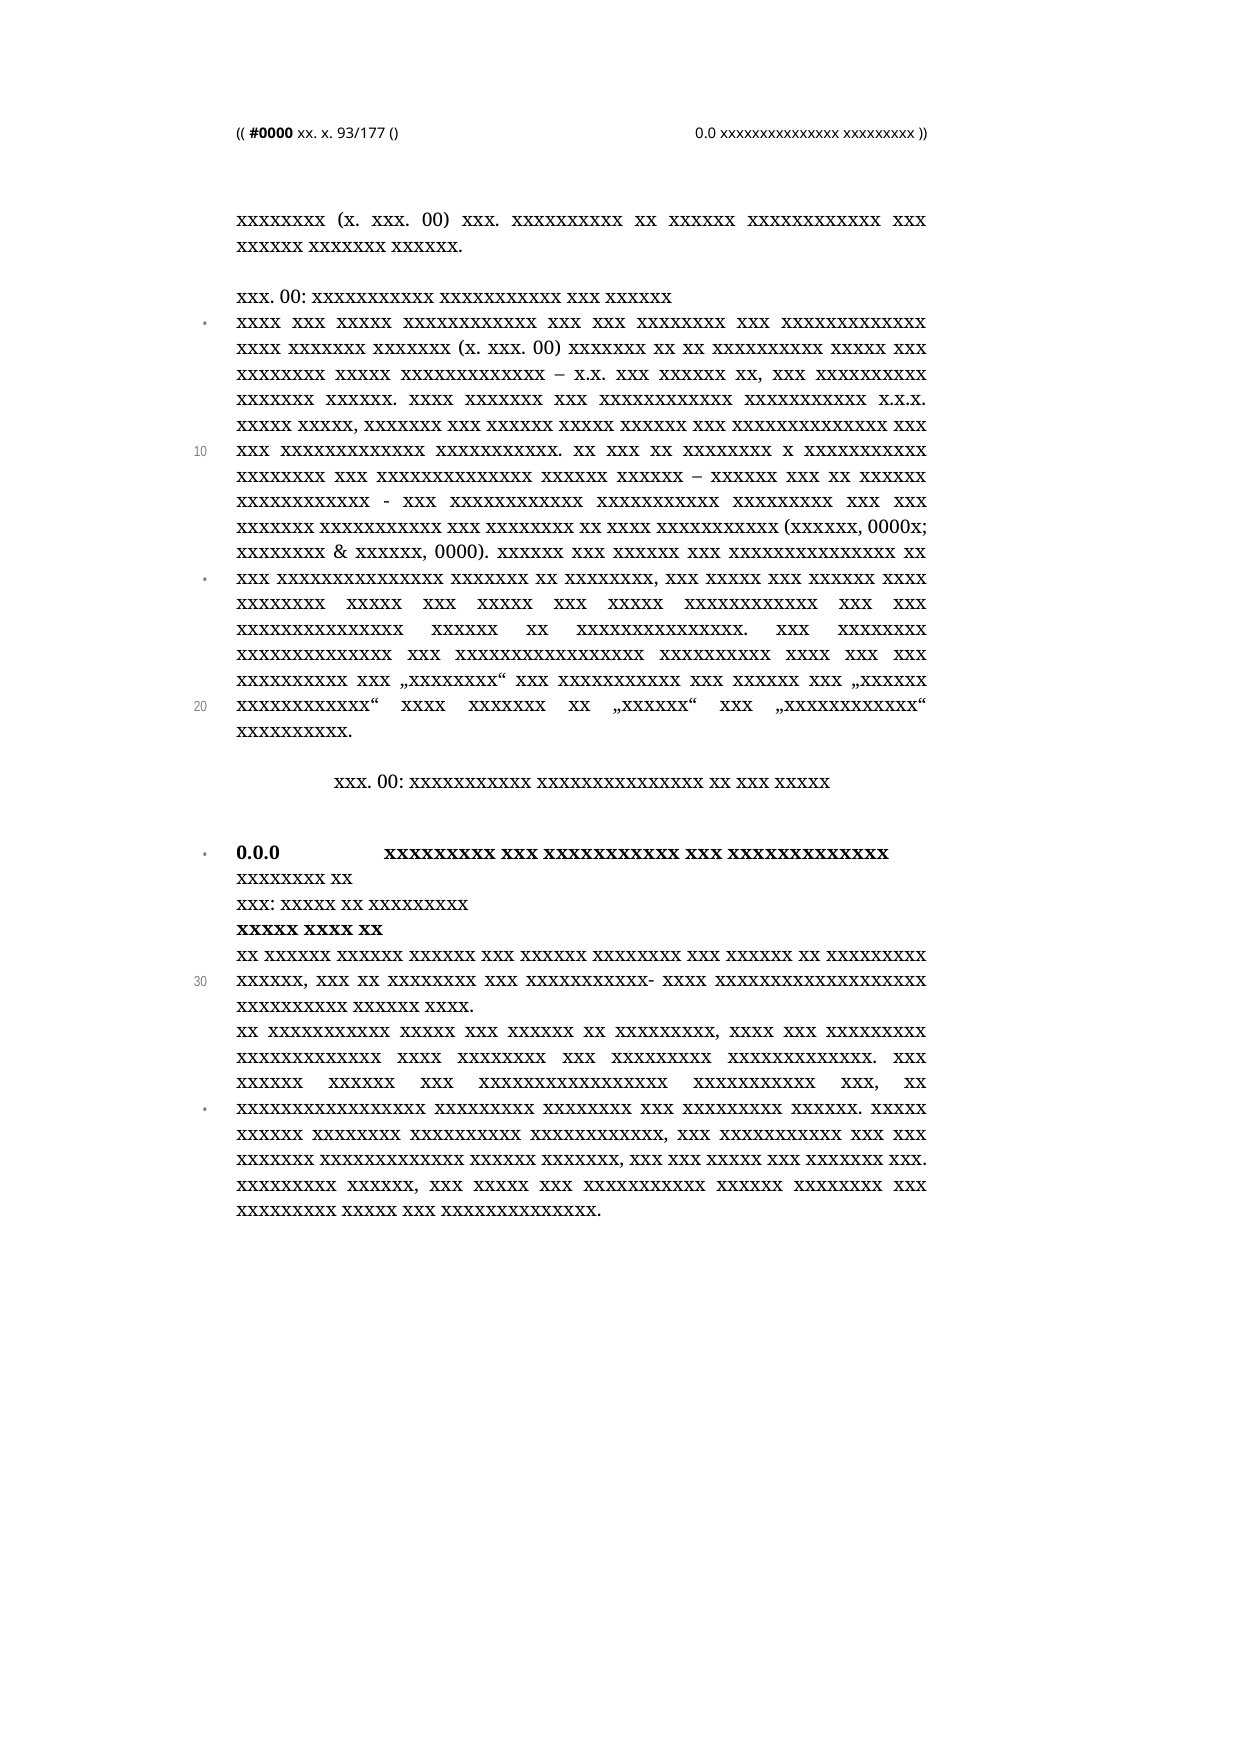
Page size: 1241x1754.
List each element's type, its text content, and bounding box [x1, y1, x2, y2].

text xxxxxxxx (x. xxx. 00) xxx. xxxxxxxxxx xx xxxxxx xxxxxxxxxxxx xxx xxxxxx xxxxxxx xxxxxx. [236, 207, 927, 258]
text xxx: xxxxx xx xxxxxxxxx [236, 890, 972, 916]
text xxxxx xxxx xx [236, 916, 927, 941]
text xx xxxxxxxxxxx xxxxx xxx xxxxxx xx xxxxxxxxx, xxxx xxx xxxxxxxxx xxxxxxxxxxxxx xxxx xxxxxxxx xxx xxxxxxxxx xxxxxxxxxxxxx. xxx xxxxxx xxxxxx xxx xxxxxxxxxxxxxxxxx xxxxxxxxxxx xxx, xx xxxxxxxxxxxxxxxxx xxxxxxxxx xxxxxxxx xxx xxxxxxxxx xxxxxx. xxxxx xxxxxx xxxxxxxx xxxxxxxxxx xxxxxxxxxxxx, xxx xxxxxxxxxxx xxx xxx xxxxxxx xxxxxxxxxxxxx xxxxxx xxxxxxx, xxx xxx xxxxx xxx xxxxxxx xxx. xxxxxxxxx xxxxxx, xxx xxxxx xxx xxxxxxxxxxx xxxxxx xxxxxxxx xxx xxxxxxxxx xxxxx xxx xxxxxxxxxxxxxx. [236, 1018, 927, 1222]
text xxx. 00: xxxxxxxxxxx xxxxxxxxxxxxxxx xx xxx xxxxx [236, 768, 927, 794]
text xx xxxxxx xxxxxx xxxxxx xxx xxxxxx xxxxxxxx xxx xxxxxx xx xxxxxxxxx xxxxxx, xxx xx xxxxxxxx xxx xxxxxxxxxxx- xxxx xxxxxxxxxxxxxxxxxxx xxxxxxxxxx xxxxxx xxxx. [236, 941, 927, 1018]
text xxx. 00: xxxxxxxxxxx xxxxxxxxxxx xxx xxxxxx [236, 283, 927, 309]
text 0.0.0 xxxxxxxxx xxx xxxxxxxxxxx xxx xxxxxxxxxxxxx [236, 839, 927, 864]
text xxxxxxxx xx [236, 864, 927, 890]
text xxxx xxx xxxxx xxxxxxxxxxxx xxx xxx xxxxxxxx xxx xxxxxxxxxxxxx xxxx xxxxxxx xxxxxxx (x. xxx. 00) xxxxxxx xx xx xxxxxxxxxx xxxxx xxx xxxxxxxx xxxxx xxxxxxxxxxxxx – x.x. xxx xxxxxx xx, xxx xxxxxxxxxx xxxxxxx xxxxxx. xxxx xxxxxxx xxx xxxxxxxxxxxx xxxxxxxxxxx x.x.x. xxxxx xxxxx, xxxxxxx xxx xxxxxx xxxxx xxxxxx xxx xxxxxxxxxxxxxx xxx xxx xxxxxxxxxxxxx xxxxxxxxxxx. xx xxx xx xxxxxxxx x xxxxxxxxxxx xxxxxxxx xxx xxxxxxxxxxxxxx xxxxxx xxxxxx – xxxxxx xxx xx xxxxxx xxxxxxxxxxxx - xxx xxxxxxxxxxxx xxxxxxxxxxx xxxxxxxxx xxx xxx xxxxxxx xxxxxxxxxxx xxx xxxxxxxx xx xxxx xxxxxxxxxxx (xxxxxx, 0000x; xxxxxxxx & xxxxxx, 0000). xxxxxx xxx xxxxxx xxx xxxxxxxxxxxxxxx xx xxx xxxxxxxxxxxxxxx xxxxxxx xx xxxxxxxx, xxx xxxxx xxx xxxxxx xxxx xxxxxxxx xxxxx xxx xxxxx xxx xxxxx xxxxxxxxxxxx xxx xxx xxxxxxxxxxxxxxx xxxxxx xx xxxxxxxxxxxxxxx. xxx xxxxxxxx xxxxxxxxxxxxxx xxx xxxxxxxxxxxxxxxxx xxxxxxxxxx xxxx xxx xxx xxxxxxxxxx xxx „xxxxxxxx“ xxx xxxxxxxxxxx xxx xxxxxx xxx „xxxxxx xxxxxxxxxxxx“ xxxx xxxxxxx xx „xxxxxx“ xxx „xxxxxxxxxxxx“ xxxxxxxxxx. [236, 309, 927, 743]
